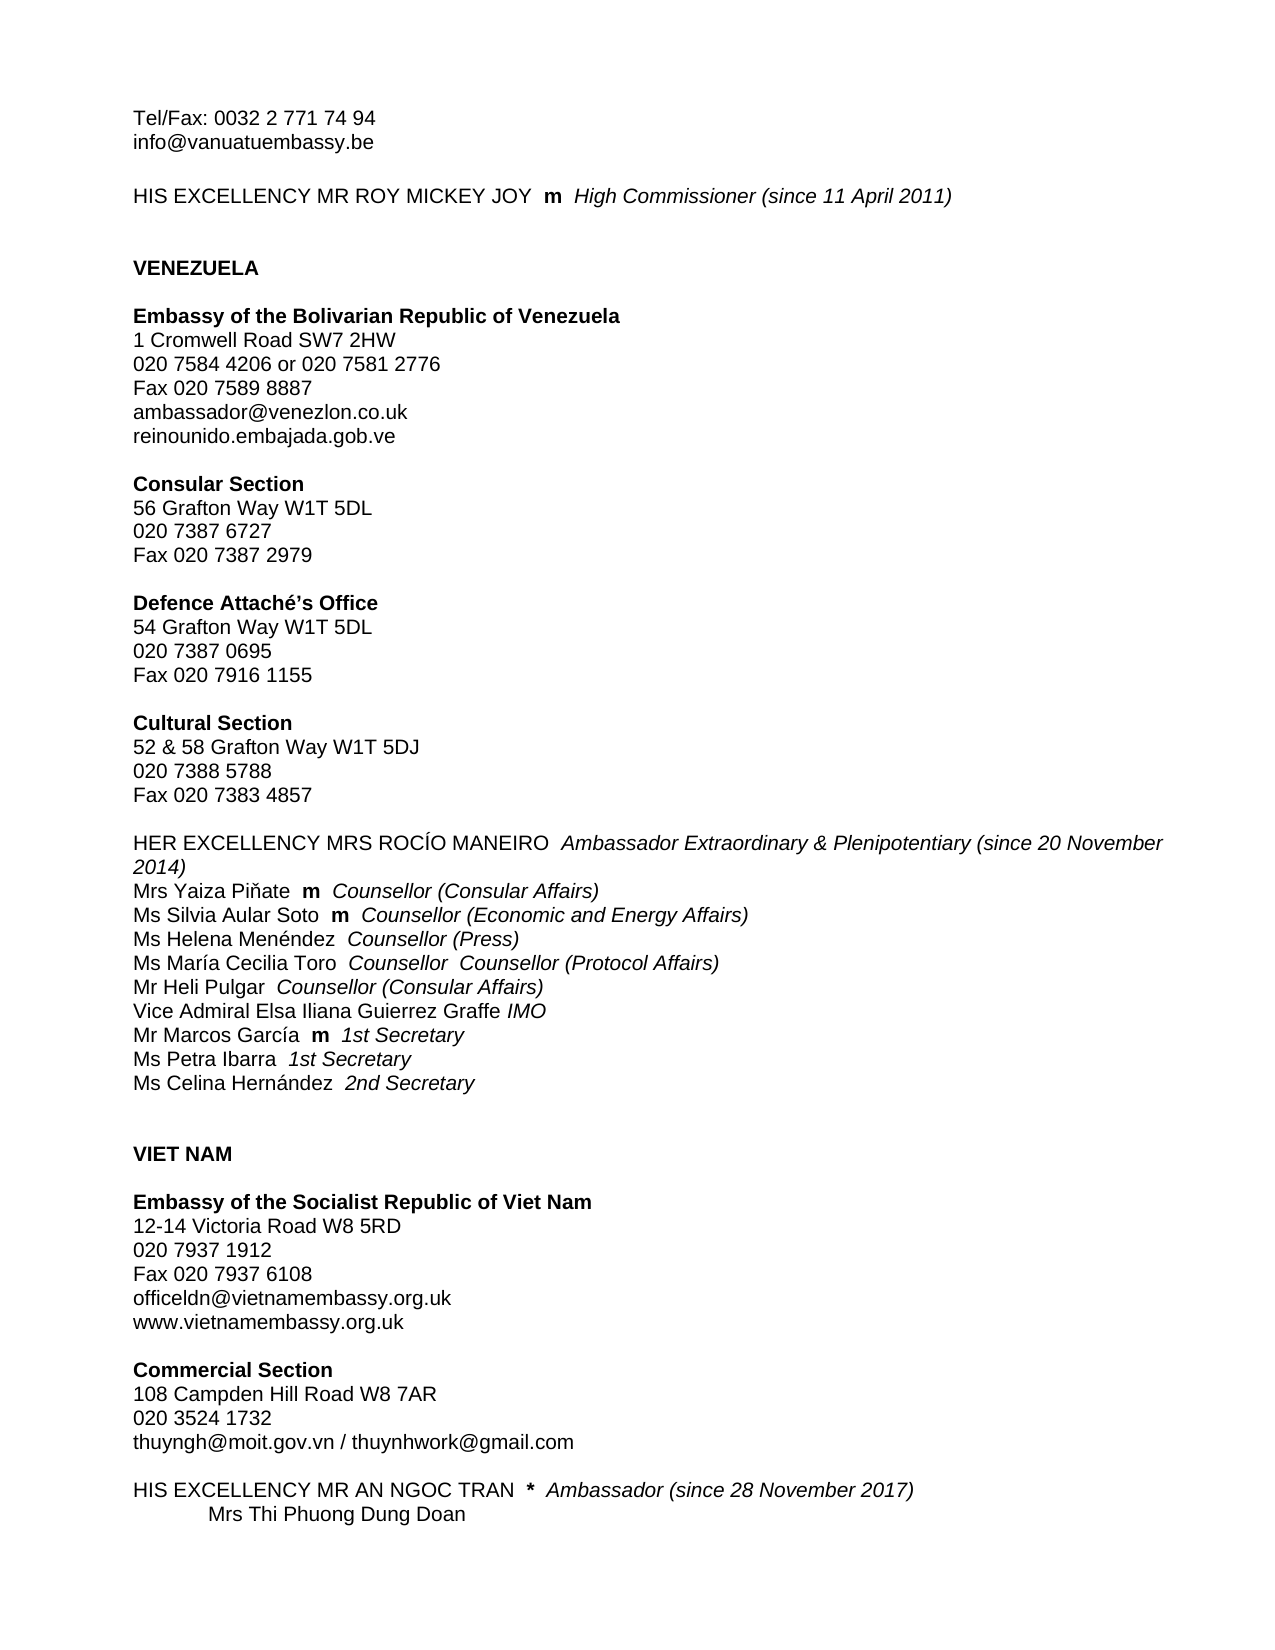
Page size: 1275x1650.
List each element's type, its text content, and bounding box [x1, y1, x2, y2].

text HIS EXCELLENCY MR AN NGOC TRAN * Ambassador (since 28 November 2017) [133, 1478, 1181, 1502]
text Fax 020 7916 1155 [133, 663, 1181, 687]
text 020 3524 1732 [133, 1406, 1181, 1430]
text ambassador@venezlon.co.uk [133, 399, 1181, 423]
text Fax 020 7589 8887 [133, 376, 1181, 399]
text reinounido.embajada.gob.ve [133, 423, 1181, 447]
text Fax 020 7383 4857 [133, 783, 1181, 807]
text 54 Grafton Way W1T 5DL [133, 615, 1181, 639]
text 020 7388 5788 [133, 759, 1181, 783]
text 108 Campden Hill Road W8 7AR [133, 1382, 1181, 1406]
text Consular Section [133, 471, 1181, 495]
text 56 Grafton Way W1T 5DL [133, 495, 1181, 519]
text Ms Celina Hernández 2nd Secretary [133, 1070, 1181, 1094]
text 020 7387 0695 [133, 639, 1181, 663]
text Ms Silvia Aular Soto m Counsellor (Economic and Energy Affairs) [133, 903, 1181, 927]
text Tel/Fax: 0032 2 771 74 94 info@vanuatuembassy.be [133, 106, 1181, 184]
text 1 Cromwell Road SW7 2HW [133, 328, 1181, 352]
text 020 7387 6727 [133, 519, 1181, 543]
text Commercial Section [133, 1358, 1181, 1382]
text Ms María Cecilia Toro Counsellor Counsellor (Protocol Affairs) [133, 951, 1181, 974]
text Mrs Thi Phuong Dung Doan [133, 1502, 1181, 1526]
text www.vietnamembassy.org.uk [133, 1310, 1181, 1334]
text Mr Marcos García m 1st Secretary [133, 1022, 1181, 1046]
text 020 7937 1912 [133, 1238, 1181, 1262]
text officeldn@vietnamembassy.org.uk [133, 1286, 1181, 1310]
text 12-14 Victoria Road W8 5RD [133, 1214, 1181, 1238]
text Vice Admiral Elsa Iliana Guierrez Graffe IMO [133, 998, 1181, 1022]
text 020 7584 4206 or 020 7581 2776 [133, 352, 1181, 376]
text Cultural Section [133, 711, 1181, 735]
text Mrs Yaiza Piňate m Counsellor (Consular Affairs) [133, 879, 1181, 903]
text VENEZUELA [133, 256, 1181, 280]
text Ms Petra Ibarra 1st Secretary [133, 1046, 1181, 1070]
text 52 & 58 Grafton Way W1T 5DJ [133, 735, 1181, 759]
text Embassy of the Bolivarian Republic of Venezuela [133, 304, 1181, 328]
text thuyngh@moit.gov.vn / thuynhwork@gmail.com [133, 1430, 1181, 1454]
text Embassy of the Socialist Republic of Viet Nam [133, 1190, 1181, 1214]
text Fax 020 7937 6108 [133, 1262, 1181, 1286]
text Ms Helena Menéndez Counsellor (Press) [133, 927, 1181, 951]
text HER EXCELLENCY MRS ROCÍO MANEIRO Ambassador Extraordinary & Plenipotentiary (since 20 November 2014) [133, 831, 1181, 879]
text Defence Attaché’s Office [133, 591, 1181, 615]
text Mr Heli Pulgar Counsellor (Consular Affairs) [133, 974, 1181, 998]
text Fax 020 7387 2979 [133, 543, 1181, 567]
text HIS EXCELLENCY MR ROY MICKEY JOY m High Commissioner (since 11 April 2011) [133, 184, 1181, 208]
text VIET NAM [133, 1142, 1181, 1166]
